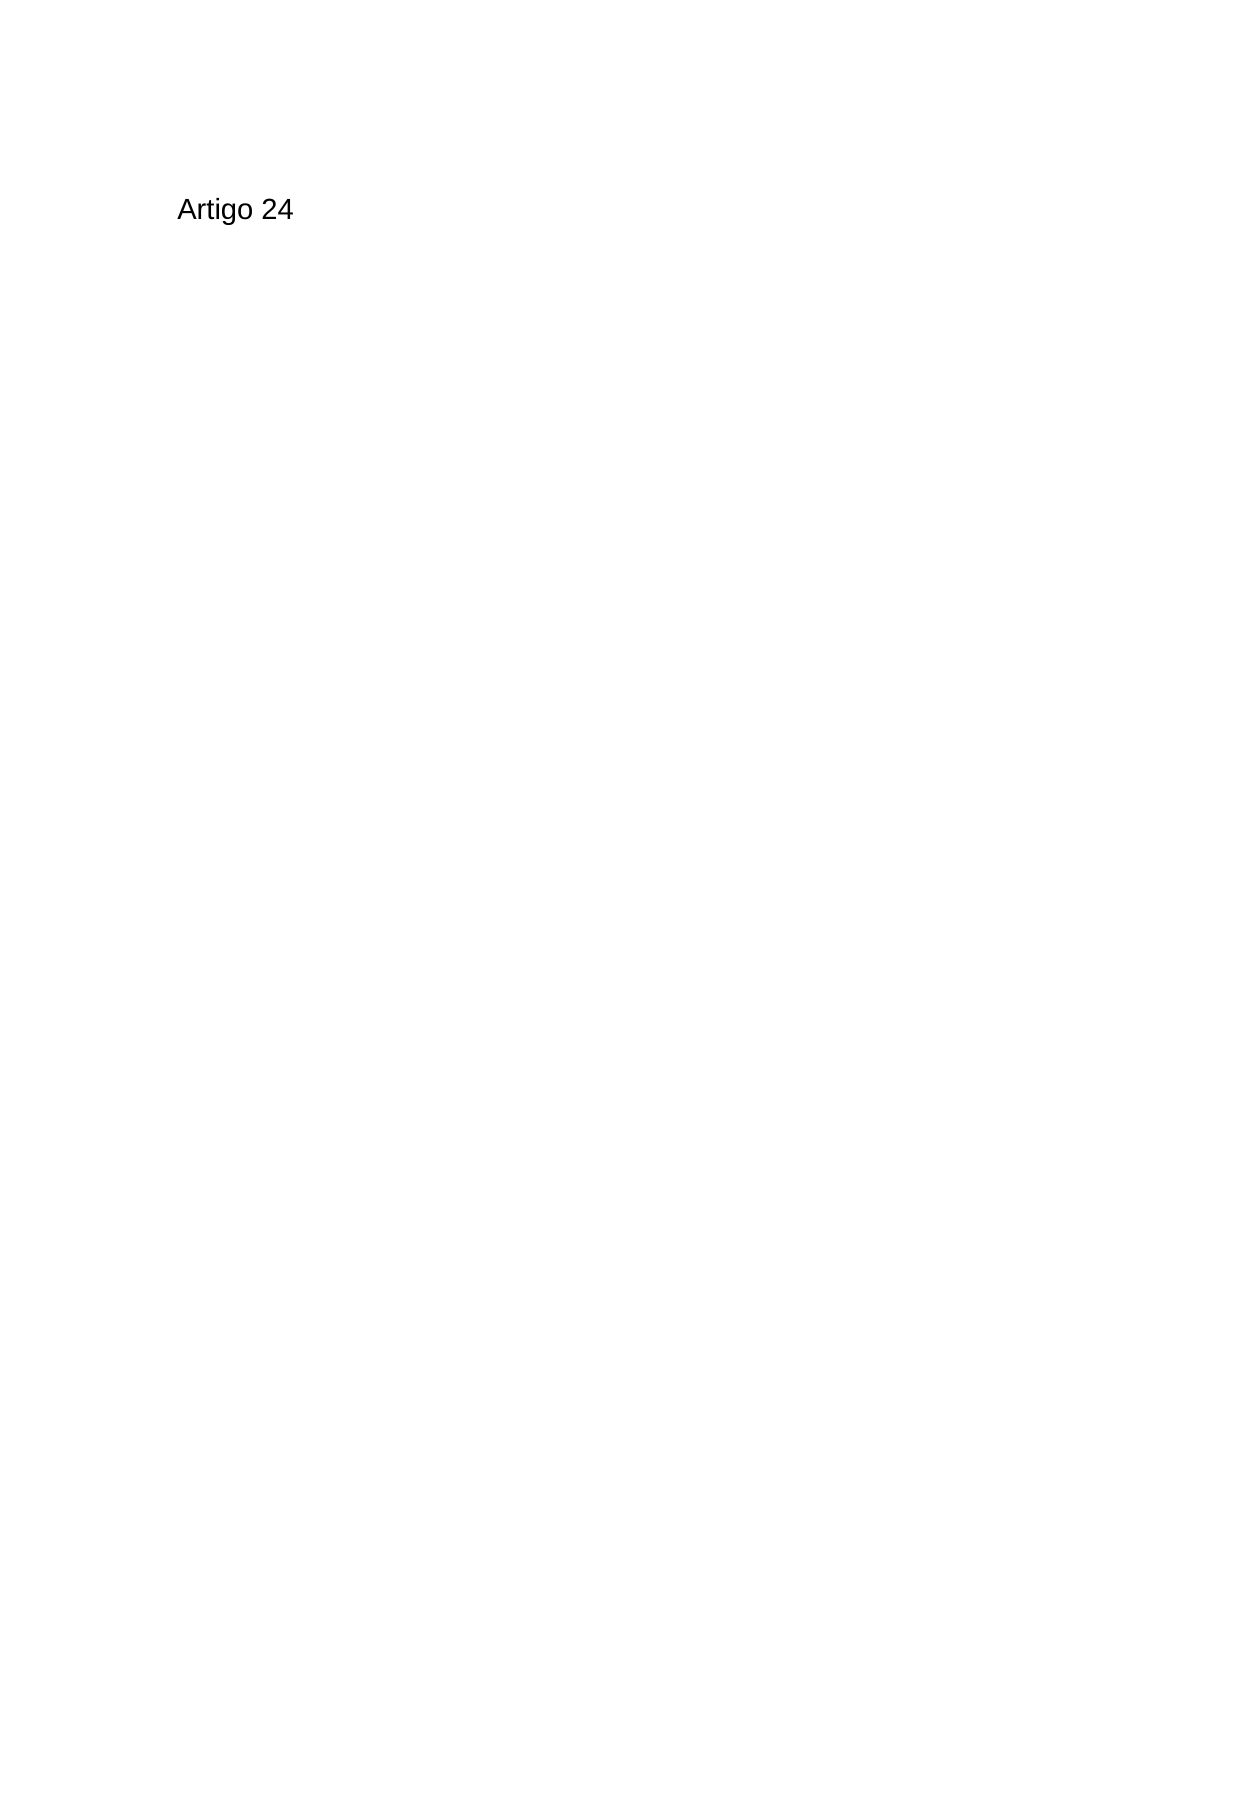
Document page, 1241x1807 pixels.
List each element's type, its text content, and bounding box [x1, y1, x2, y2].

text Artigo 24 [177, 192, 1071, 226]
